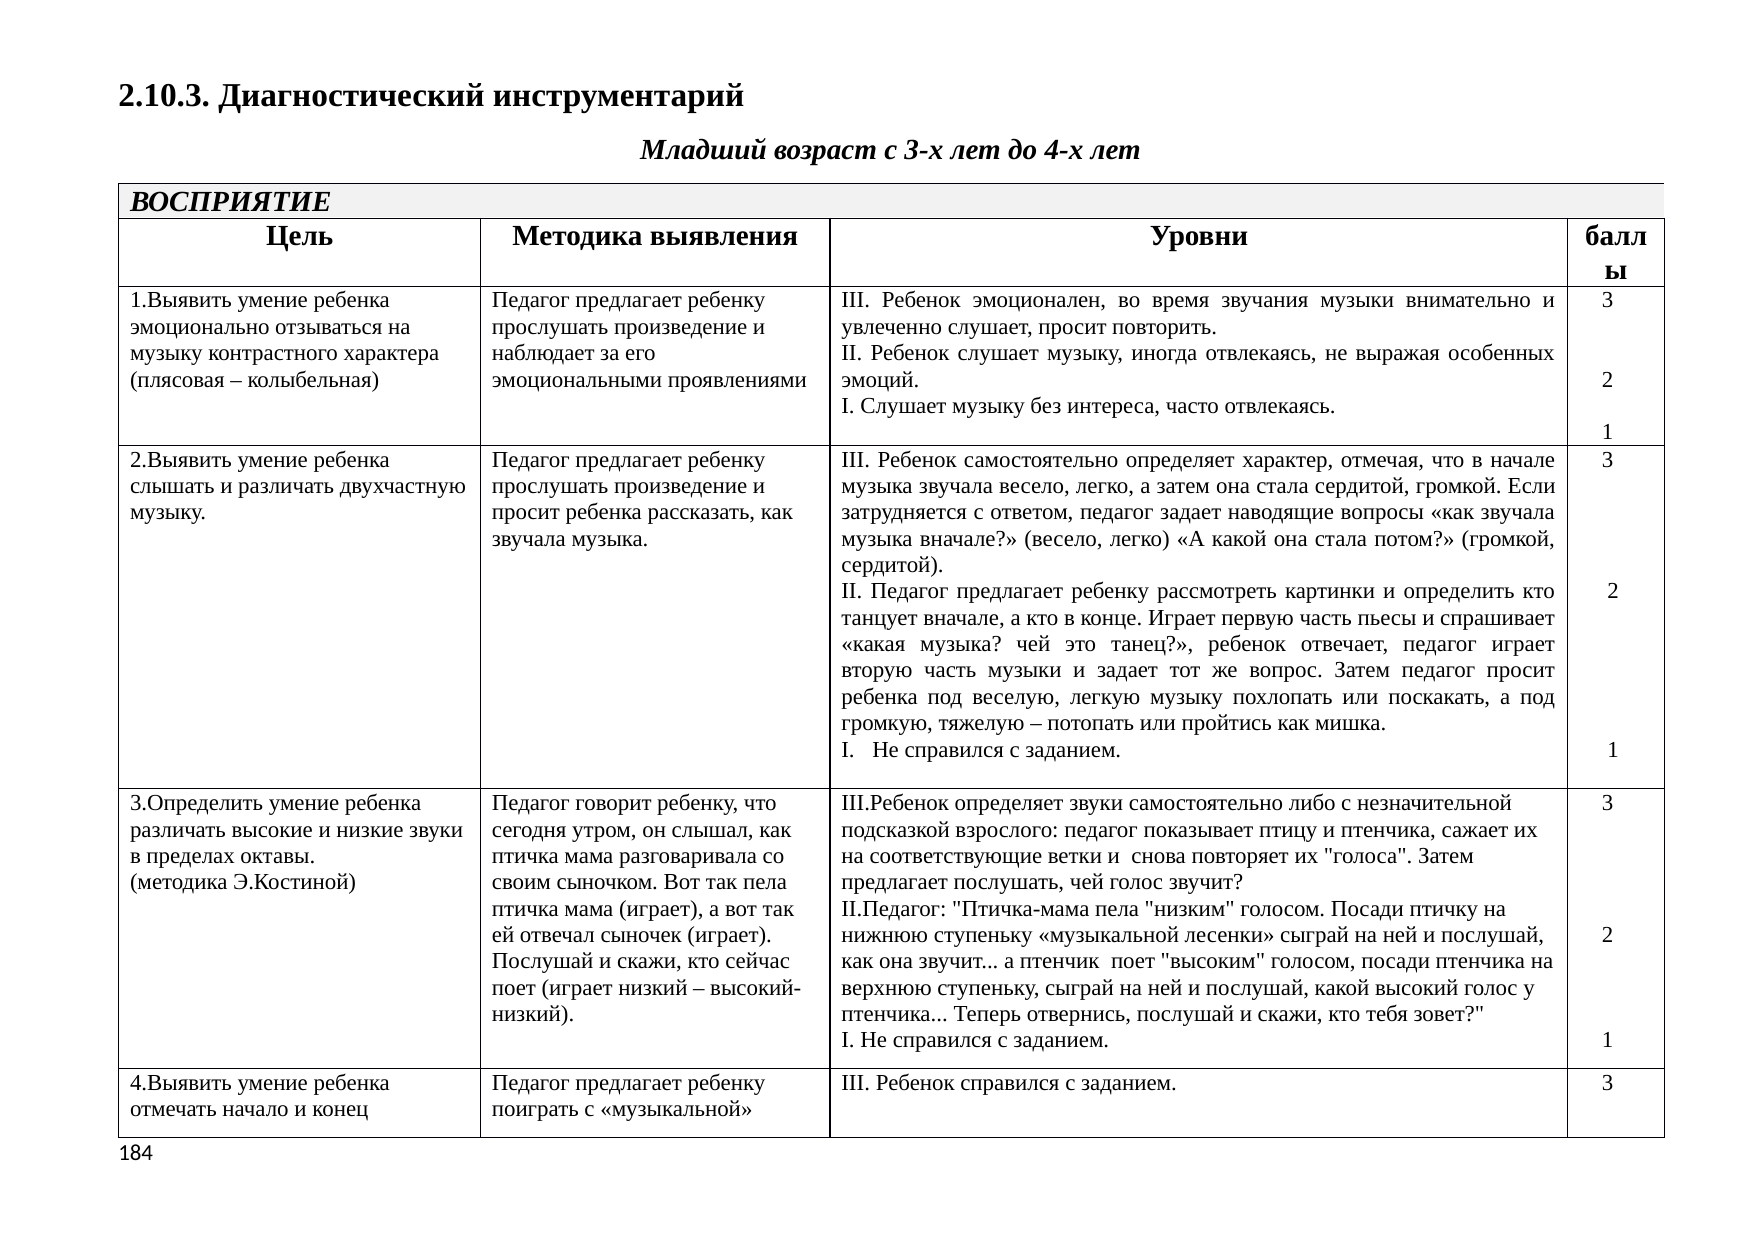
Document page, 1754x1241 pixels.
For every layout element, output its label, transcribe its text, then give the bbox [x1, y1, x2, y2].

table_cell баллы [1568, 219, 1664, 286]
table_cell III. Ребенок эмоционален, во время звучания музыки внимательно и увлеченно слушает, просит повторить. II. Ребенок слушает музыку, иногда отвлекаясь, не выражая особенных эмоций. I. Слушает музыку без интереса, часто отвлекаясь. [831, 287, 1567, 445]
table_cell Методика выявления [481, 219, 829, 286]
table_cell Уровни [831, 219, 1567, 286]
table_cell III.Ребенок определяет звуки самостоятельно либо с незначительной подсказкой взрослого: педагог показывает птицу и птенчика, сажает их на соответствующие ветки и снова повторяет их "голоса". Затем предлагает послушать, чей голос звучит? II.Педагог: "Птичка-мама пела "низким" голосом. Посади птичку на нижнюю ступеньку «музыкальной лесенки» сыграй на ней и послушай, как она звучит... а птенчик поет "высоким" голосом, посади птенчика на верхнюю ступеньку, сыграй на ней и послушай, какой высокий голос у птенчика... Теперь отвернись, послушай и скажи, кто тебя зовет?" I. Не справился с заданием. [831, 789, 1567, 1068]
table_header ВОСПРИЯТИЕ [119, 184, 1664, 217]
table_cell Педагог предлагает ребенку прослушать произведение и просит ребенка рассказать, как звучала музыка. [481, 446, 829, 788]
table_cell Цель [119, 219, 480, 286]
table_cell 3 2 1 [1568, 446, 1664, 788]
table_cell III. Ребенок справился с заданием. [831, 1069, 1567, 1137]
table_cell 4.Выявить умение ребенка отмечать начало и конец [119, 1069, 480, 1137]
table_cell 1.Выявить умение ребенка эмоционально отзываться на музыку контрастного характера (плясовая – колыбельная) [119, 287, 480, 445]
table_cell 3 2 1 [1568, 789, 1664, 1068]
table_cell Педагог говорит ребенку, что сегодня утром, он слышал, как птичка мама разговаривала со своим сыночком. Вот так пела птичка мама (играет), а вот так ей отвечал сыночек (играет). Послушай и скажи, кто сейчас поет (играет низкий – высокий- низкий). [481, 789, 829, 1068]
table_cell Педагог предлагает ребенку поиграть с «музыкальной» [481, 1069, 829, 1137]
table_cell 2.Выявить умение ребенка слышать и различать двухчастную музыку. [119, 446, 480, 788]
table_cell III. Ребенок самостоятельно определяет характер, отмечая, что в начале музыка звучала весело, легко, а затем она стала сердитой, громкой. Если затрудняется с ответом, педагог задает наводящие вопросы «как звучала музыка вначале?» (весело, легко) «А какой она стала потом?» (громкой, сердитой). II. Педагог предлагает ребенку рассмотреть картинки и определить кто танцует вначале, а кто в конце. Играет первую часть пьесы и спрашивает «какая музыка? чей это танец?», ребенок отвечает, педагог играет вторую часть музыки и задает тот же вопрос. Затем педагог просит ребенка под веселую, легкую музыку похлопать или поскакать, а под громкую, тяжелую – потопать или пройтись как мишка. Не справился с заданием. [831, 446, 1567, 788]
table_cell 3.Определить умение ребенка различать высокие и низкие звуки в пределах октавы. (методика Э.Костиной) [119, 789, 480, 1068]
table_cell 3 [1568, 1069, 1664, 1137]
text Младший возраст с 3-х лет до 4-х лет [118, 132, 1665, 166]
table_cell Педагог предлагает ребенку прослушать произведение и наблюдает за его эмоциональными проявлениями [481, 287, 829, 445]
table_cell 3 2 1 [1568, 287, 1664, 445]
text 2.10.3. Диагностический инструментарий [118, 75, 1665, 113]
